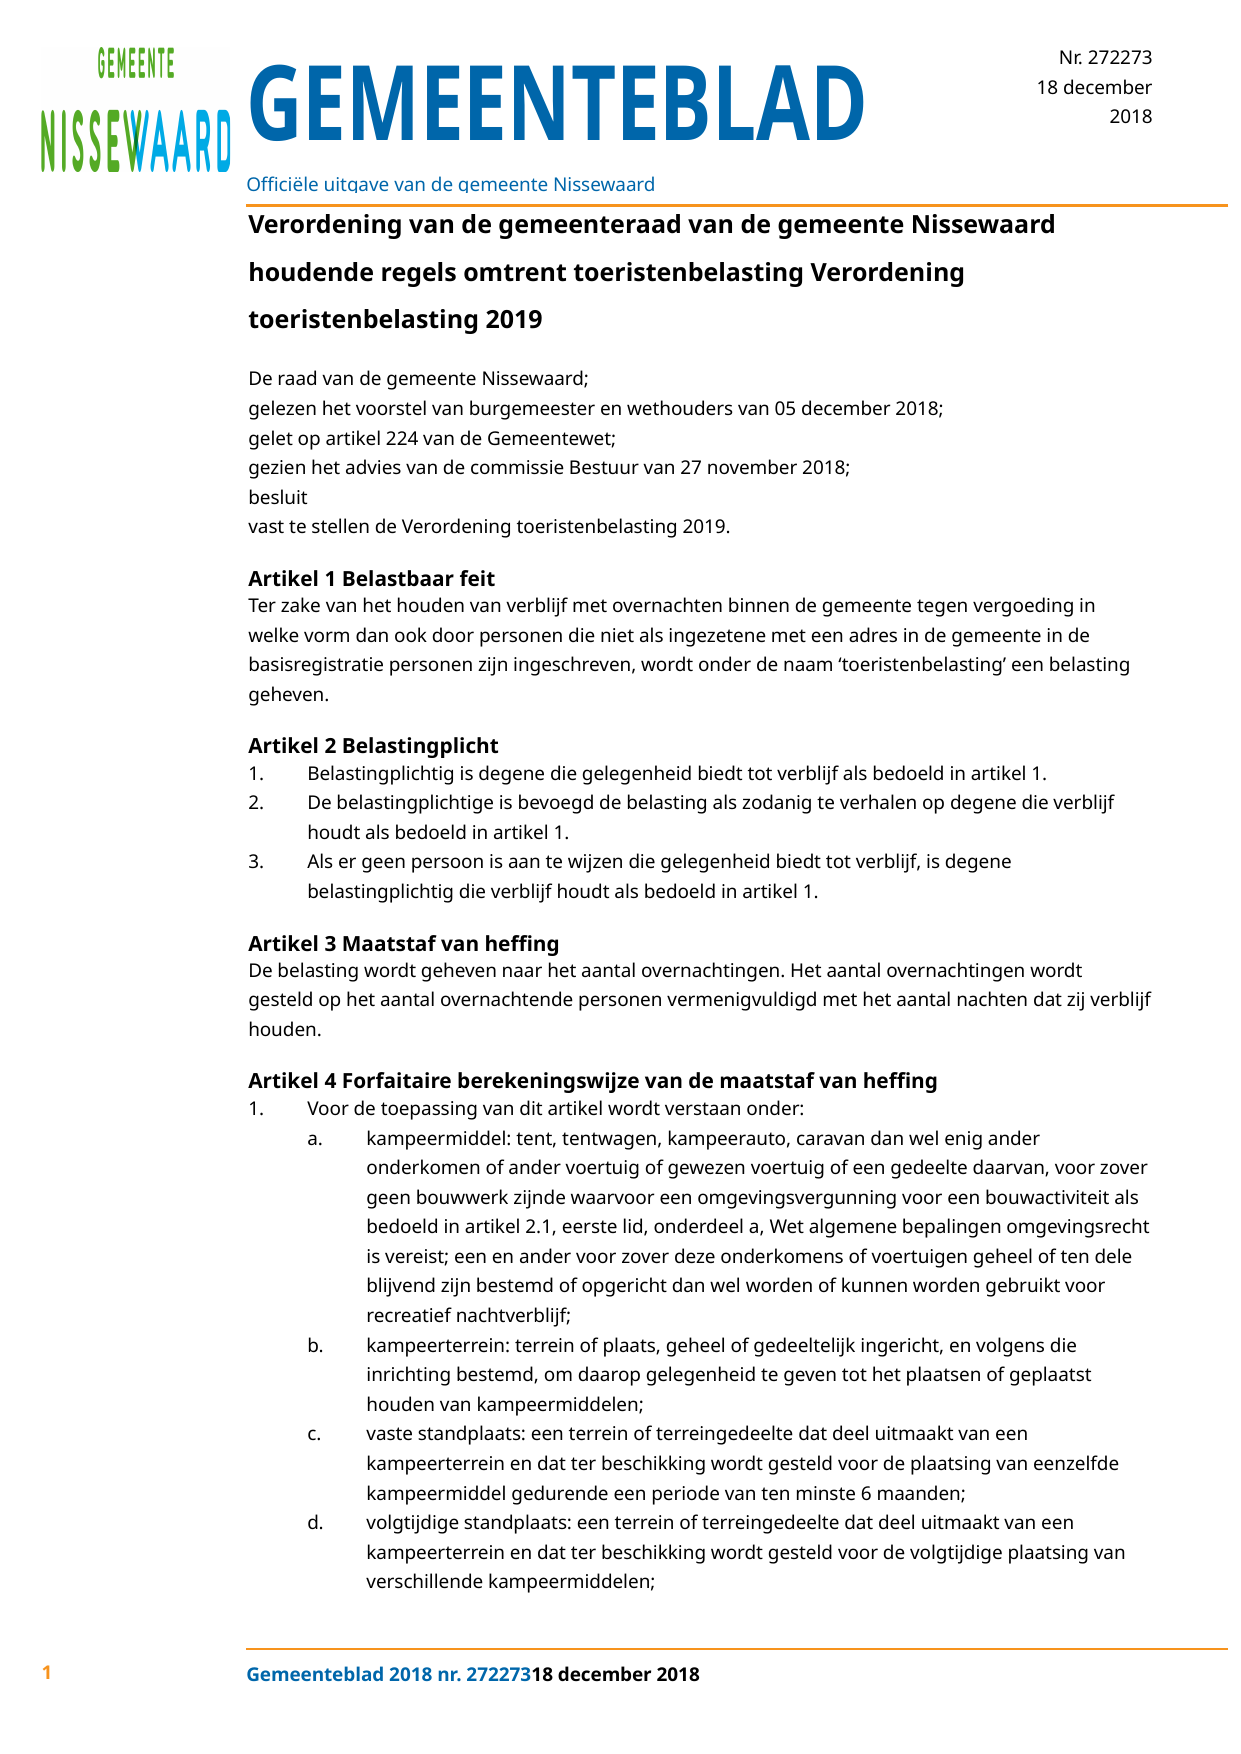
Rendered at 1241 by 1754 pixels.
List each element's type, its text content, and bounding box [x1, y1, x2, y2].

picture [222, 122, 227, 160]
list Als er geen persoon is aan te wijzen die gelegenheid biedt tot verblijf, is degene belastingplichtig die verblijf houdt als bedoeld in artikel 1. [248, 849, 1152, 904]
text Ter zake van het houden van verblijf met overnachten binnen de gemeente tegen vergoeding in welke vorm dan ook door personen die niet als ingezetene met een adres in de gemeente in de basisregistratie personen zijn ingeschreven, wordt onder de naam ‘toeristenbelasting’ een belasting geheven. [248, 592, 1152, 707]
picture [201, 122, 206, 138]
text Verordening van de gemeenteraad van de gemeente Nissewaard houdende regels omtrent toeristenbelasting Verordening toeristenbelasting 2019 [248, 207, 1152, 336]
list De belastingplichtige is bevoegd de belasting als zodanig te verhalen op degene die verblijf houdt als bedoeld in artikel 1. [248, 789, 1152, 845]
picture [41, 47, 231, 172]
text Artikel 4 Forfaitaire berekeningswijze van de maatstaf van heffing [248, 1067, 1152, 1095]
picture [154, 157, 165, 172]
text De raad van de gemeente Nissewaard; [248, 366, 1152, 391]
list Belastingplichtig is degene die gelegenheid biedt tot verblijf als bedoeld in artikel 1. [248, 760, 1152, 786]
picture [176, 157, 187, 172]
text Artikel 3 Maatstaf van heffing [248, 929, 1152, 957]
text Artikel 2 Belastingplicht [248, 731, 1152, 760]
text De belasting wordt geheven naar het aantal overnachtingen. Het aantal overnachtingen wordt gesteld op het aantal overnachtende personen vermenigvuldigd met het aantal nachten dat zij verblijf houden. [248, 957, 1152, 1042]
text gelet op artikel 224 van de Gemeentewet; [248, 425, 1152, 450]
list kampeermiddel: tent, tentwagen, kampeerauto, caravan dan wel enig ander onderkomen of ander voertuig of gewezen voertuig of een gedeelte daarvan, voor zover geen bouwwerk zijnde waarvoor een omgevingsvergunning voor een bouwactiviteit als bedoeld in artikel 2.1, eerste lid, onderdeel a, Wet algemene bepalingen omgevingsrecht is vereist; een en ander voor zover deze onderkomens of voertuigen geheel of ten dele blijvend zijn bestemd of opgericht dan wel worden of kunnen worden gebruikt voor recreatief nachtverblijf; [307, 1125, 1152, 1328]
text vast te stellen de Verordening toeristenbelasting 2019. [248, 513, 1152, 539]
list kampeerterrein: terrein of plaats, geheel of gedeeltelijk ingericht, en volgens die inrichting bestemd, om daarop gelegenheid te geven tot het plaatsen of geplaatst houden van kampeermiddelen; [307, 1332, 1152, 1417]
text gezien het advies van de commissie Bestuur van 27 november 2018; [248, 454, 1152, 480]
text gelezen het voorstel van burgemeester en wethouders van 05 december 2018; [248, 395, 1152, 421]
picture [200, 151, 206, 172]
text Artikel 1 Belastbaar feit [248, 564, 1152, 592]
list vaste standplaats: een terrein of terreingedeelte dat deel uitmaakt van een kampeerterrein en dat ter beschikking wordt gesteld voor de plaatsing van eenzelfde kampeermiddel gedurende een periode van ten minste 6 maanden; [307, 1421, 1152, 1505]
text besluit [248, 484, 1152, 509]
list volgtijdige standplaats: een terrein of terreingedeelte dat deel uitmaakt van een kampeerterrein en dat ter beschikking wordt gesteld voor de volgtijdige plaatsing van verschillende kampeermiddelen; [307, 1509, 1152, 1594]
list Voor de toepassing van dit artikel wordt verstaan onder: [248, 1095, 1152, 1121]
